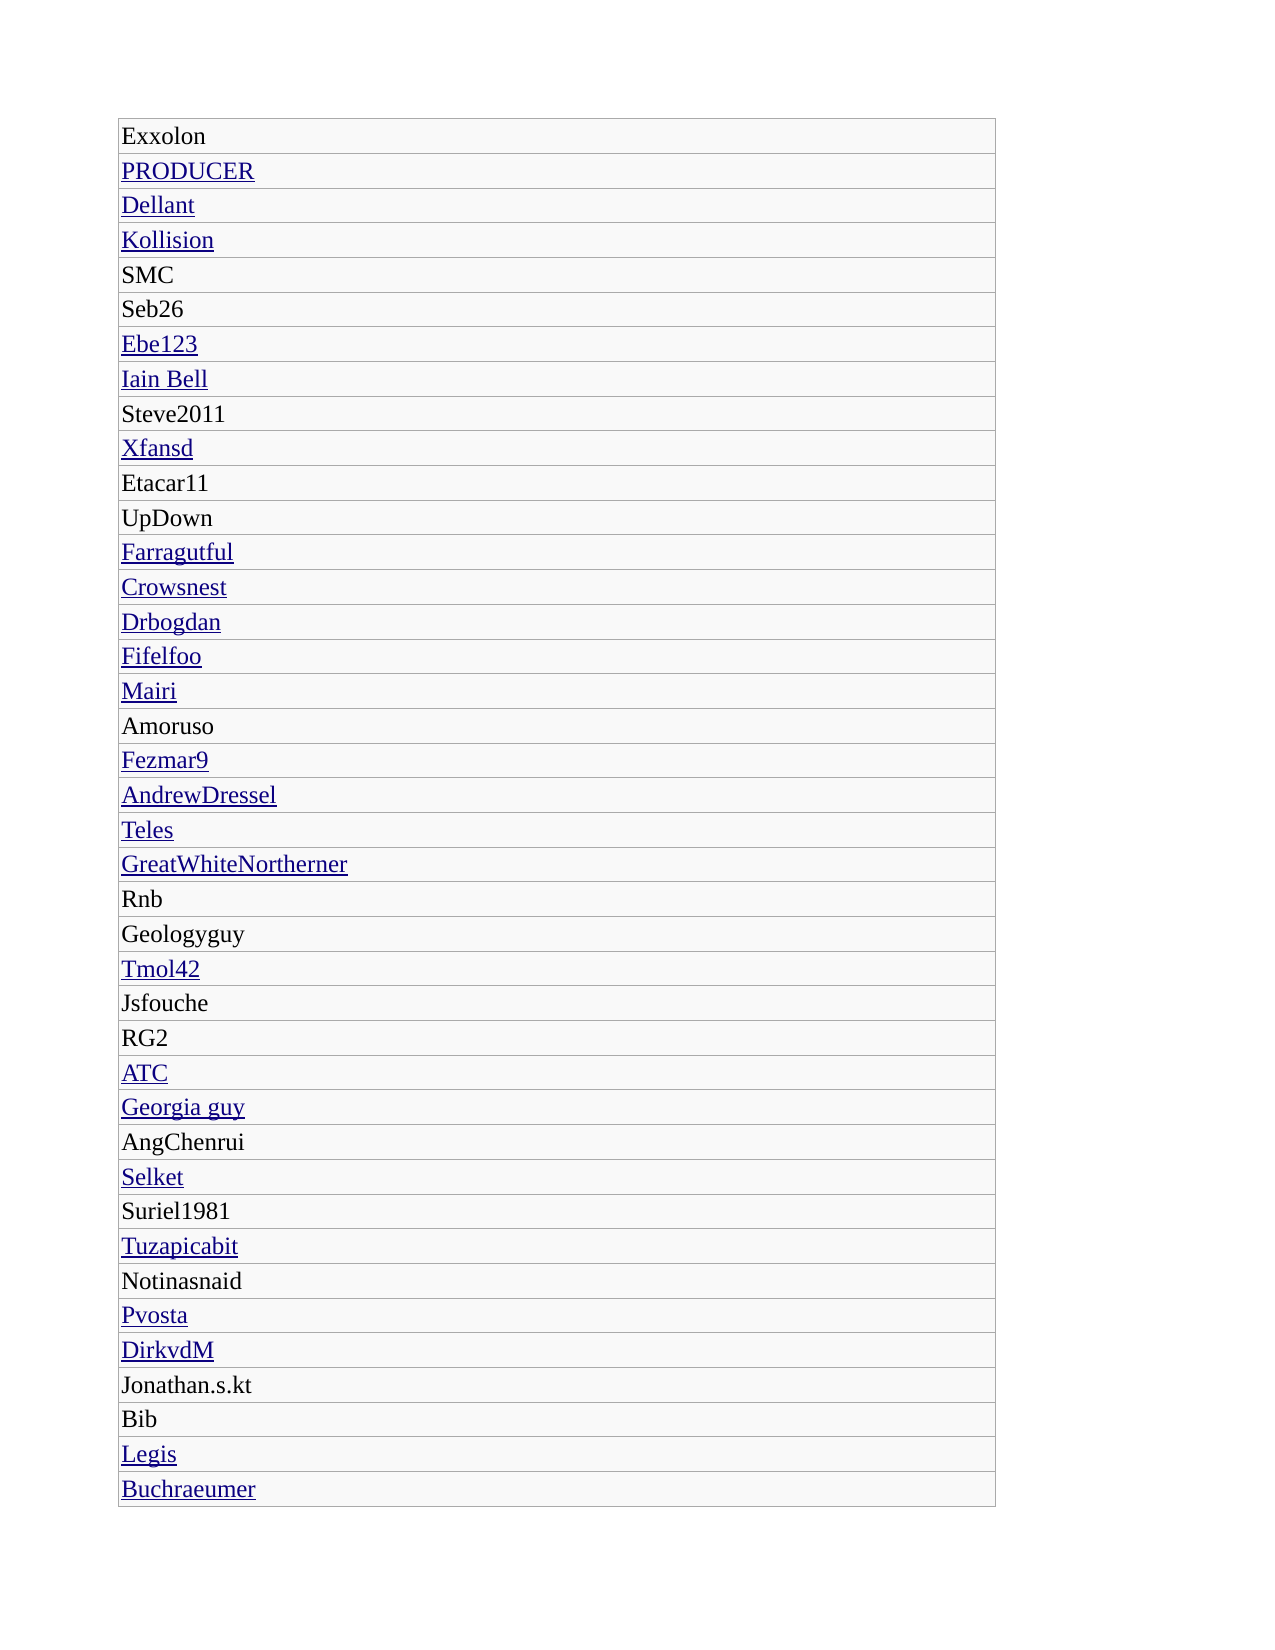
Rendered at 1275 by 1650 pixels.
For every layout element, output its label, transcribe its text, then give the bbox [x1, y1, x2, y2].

table_cell Amoruso [119, 709, 995, 742]
table_cell GreatWhiteNortherner [119, 848, 995, 881]
table_cell Etacar11 [119, 466, 995, 500]
table_cell Exxolon [119, 119, 995, 153]
table_cell Steve2011 [119, 397, 995, 430]
table_cell Jonathan.s.kt [119, 1368, 995, 1402]
table_cell Seb26 [119, 293, 995, 326]
table_cell RG2 [119, 1021, 995, 1055]
table_cell Teles [119, 813, 995, 847]
table_cell Geologyguy [119, 917, 995, 951]
table_cell Jsfouche [119, 986, 995, 1020]
table_cell Iain Bell [119, 362, 995, 396]
table_cell Kollision [119, 223, 995, 257]
table_cell Mairi [119, 674, 995, 708]
table_cell PRODUCER [119, 154, 995, 187]
table_cell Suriel1981 [119, 1195, 995, 1228]
table_cell Fifelfoo [119, 640, 995, 673]
table_cell Fezmar9 [119, 744, 995, 777]
table_cell Bib [119, 1403, 995, 1436]
table_cell Rnb [119, 882, 995, 916]
table_cell SMC [119, 258, 995, 292]
table_cell AndrewDressel [119, 778, 995, 812]
table_cell AngChenrui [119, 1125, 995, 1159]
table_cell Drbogdan [119, 605, 995, 638]
table_cell Legis [119, 1437, 995, 1471]
table_cell Crowsnest [119, 570, 995, 604]
table_cell ATC [119, 1056, 995, 1089]
table_cell Tuzapicabit [119, 1229, 995, 1263]
table_cell Notinasnaid [119, 1264, 995, 1297]
table_cell Xfansd [119, 431, 995, 465]
table_cell UpDown [119, 501, 995, 534]
table_cell Pvosta [119, 1299, 995, 1332]
table_cell Ebe123 [119, 327, 995, 361]
table_cell Buchraeumer [119, 1472, 995, 1506]
table_cell Dellant [119, 189, 995, 222]
table_cell Farragutful [119, 535, 995, 569]
table_cell DirkvdM [119, 1333, 995, 1367]
table_cell Georgia guy [119, 1090, 995, 1124]
table_cell Tmol42 [119, 952, 995, 985]
table_cell Selket [119, 1160, 995, 1193]
